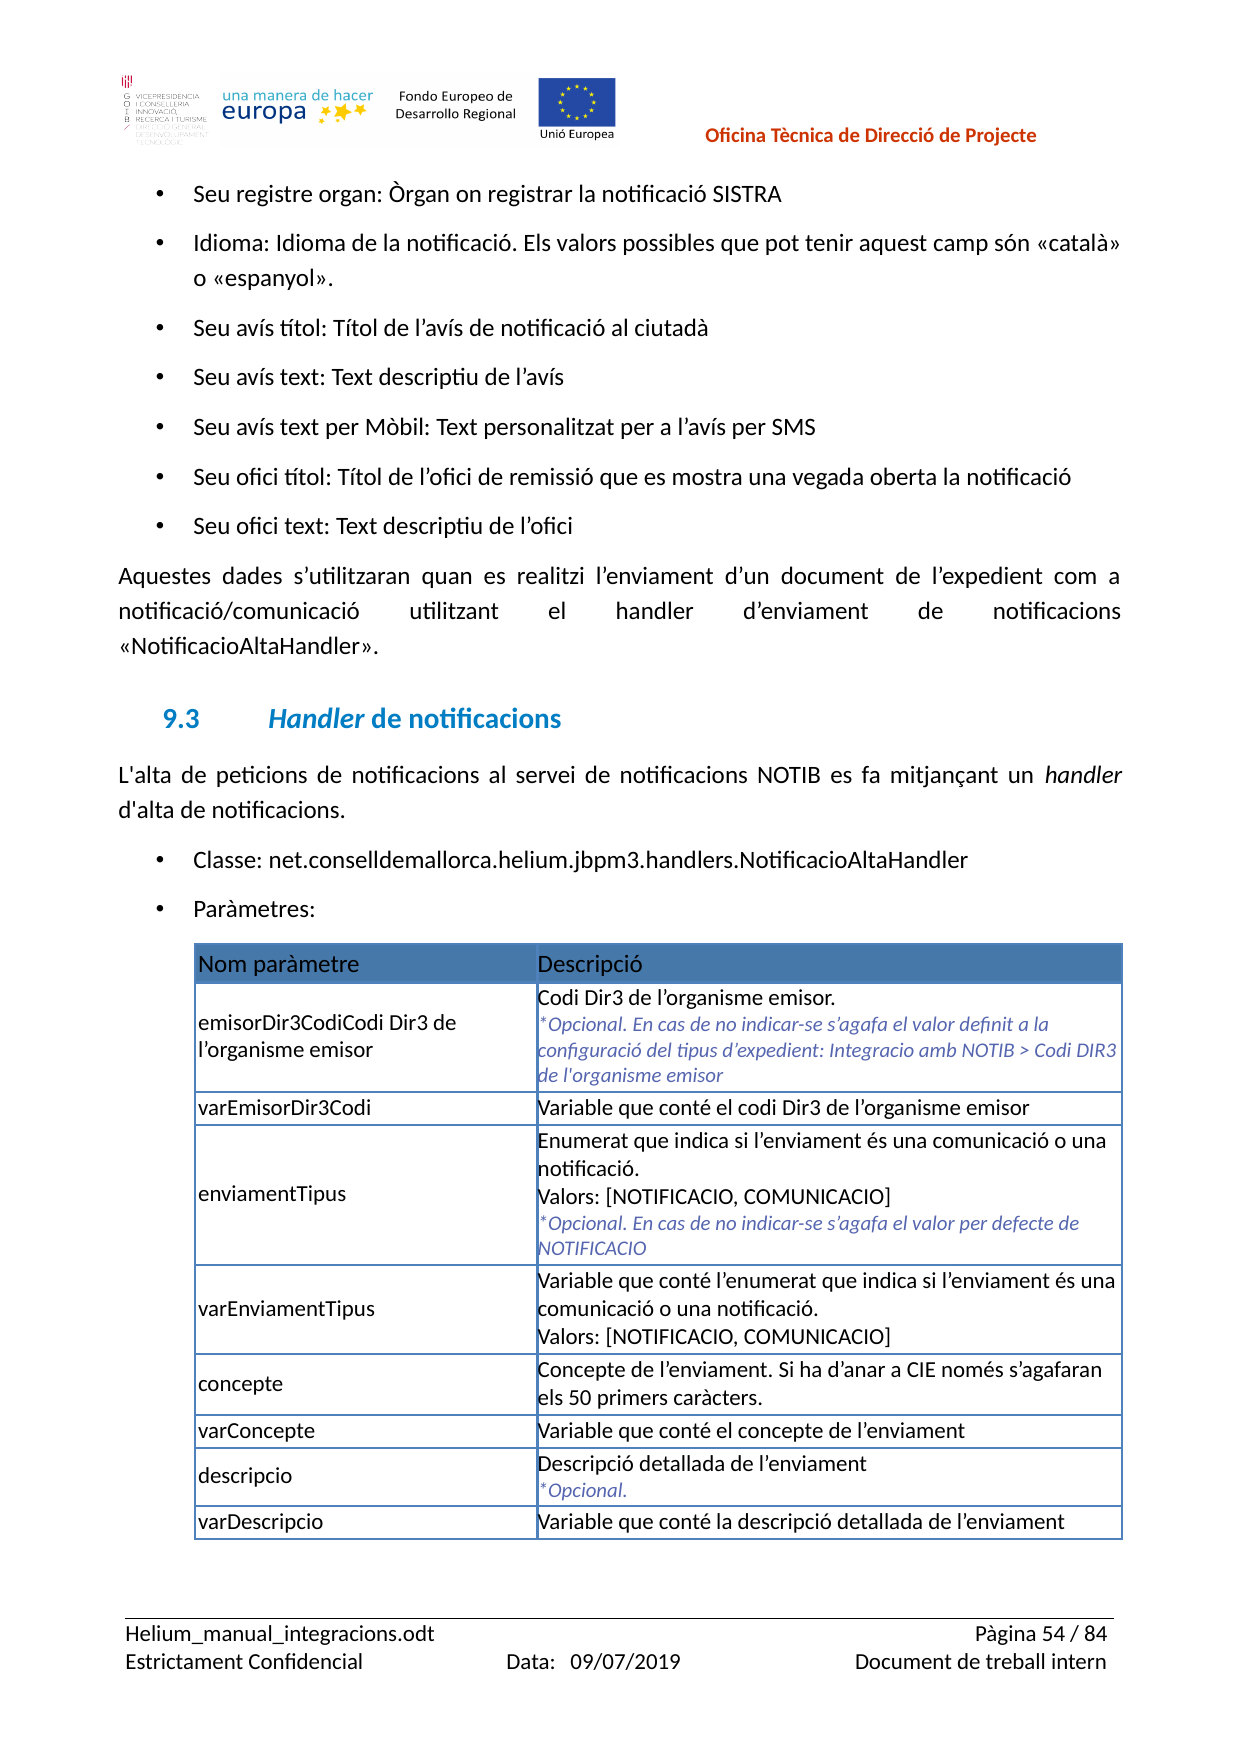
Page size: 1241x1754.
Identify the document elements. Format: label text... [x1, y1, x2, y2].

list Paràmetres: [156, 893, 1122, 924]
table_cell enviamentTipus [196, 1126, 536, 1264]
table_cell emisorDir3CodiCodi Dir3 de l’organisme emisor [196, 984, 536, 1091]
list Seu avís text per Mòbil: Text personalitzat per a l’avís per SMS [156, 411, 1122, 442]
picture [118, 73, 213, 147]
table_cell varConcepte [196, 1416, 536, 1447]
list Seu avís text: Text descriptiu de l’avís [156, 361, 1122, 392]
table_cell Enumerat que indica si l’enviament és una comunicació o una notificació. Valors: [NOTIFICACIO, COMUNICACIO] *Opcional. En cas de no indicar-se s’agafa el valor per defecte de NOTIFICACIO [539, 1126, 1121, 1264]
subtitle Handler de notificacions [156, 700, 1122, 736]
table_cell Concepte de l’enviament. Si ha d’anar a CIE només s’agafaran els 50 primers caràcters. [539, 1355, 1121, 1414]
table_cell concepte [196, 1355, 536, 1414]
table_header Nom paràmetre [196, 945, 536, 981]
text Aquestes dades s’utilitzaran quan es realitzi l’enviament d’un document de l’expedient com a notificació/comunicació utilitzant el handler d’enviament de notificacions «NotificacioAltaHandler». [118, 560, 1122, 660]
table_cell Variable que conté l’enumerat que indica si l’enviament és una comunicació o una notificació. Valors: [NOTIFICACIO, COMUNICACIO] [539, 1266, 1121, 1353]
table_cell descripcio [196, 1449, 536, 1505]
list Seu ofici títol: Títol de l’ofici de remissió que es mostra una vegada oberta la notificació [156, 461, 1122, 491]
list Seu ofici text: Text descriptiu de l’ofici [156, 510, 1122, 541]
list Seu registre organ: Òrgan on registrar la notificació SISTRA [156, 178, 1122, 208]
list Idioma: Idioma de la notificació. Els valors possibles que pot tenir aquest camp són «català» o «espanyol». [156, 227, 1122, 293]
table_cell Variable que conté la descripció detallada de l’enviament [539, 1507, 1121, 1538]
table_cell Variable que conté el concepte de l’enviament [539, 1416, 1121, 1447]
table_cell Variable que conté el codi Dir3 de l’organisme emisor [539, 1093, 1121, 1124]
text L'alta de peticions de notificacions al servei de notificacions NOTIB es fa mitjançant un handler d'alta de notificacions. [118, 759, 1122, 825]
table_cell varEmisorDir3Codi [196, 1093, 536, 1124]
table_header Descripció [539, 945, 1121, 981]
table_cell Descripció detallada de l’enviament *Opcional. [539, 1449, 1121, 1505]
list Seu avís títol: Títol de l’avís de notificació al ciutadà [156, 312, 1122, 342]
list Classe: net.conselldemallorca.helium.jbpm3.handlers.NotificacioAltaHandler [156, 844, 1122, 874]
table_cell varDescripcio [196, 1507, 536, 1538]
table_cell varEnviamentTipus [196, 1266, 536, 1353]
table_cell Codi Dir3 de l’organisme emisor. *Opcional. En cas de no indicar-se s’agafa el valor definit a la configuració del tipus d’expedient: Integracio amb NOTIB > Codi DIR3 de l'organisme emisor [539, 984, 1121, 1091]
picture [219, 73, 621, 147]
